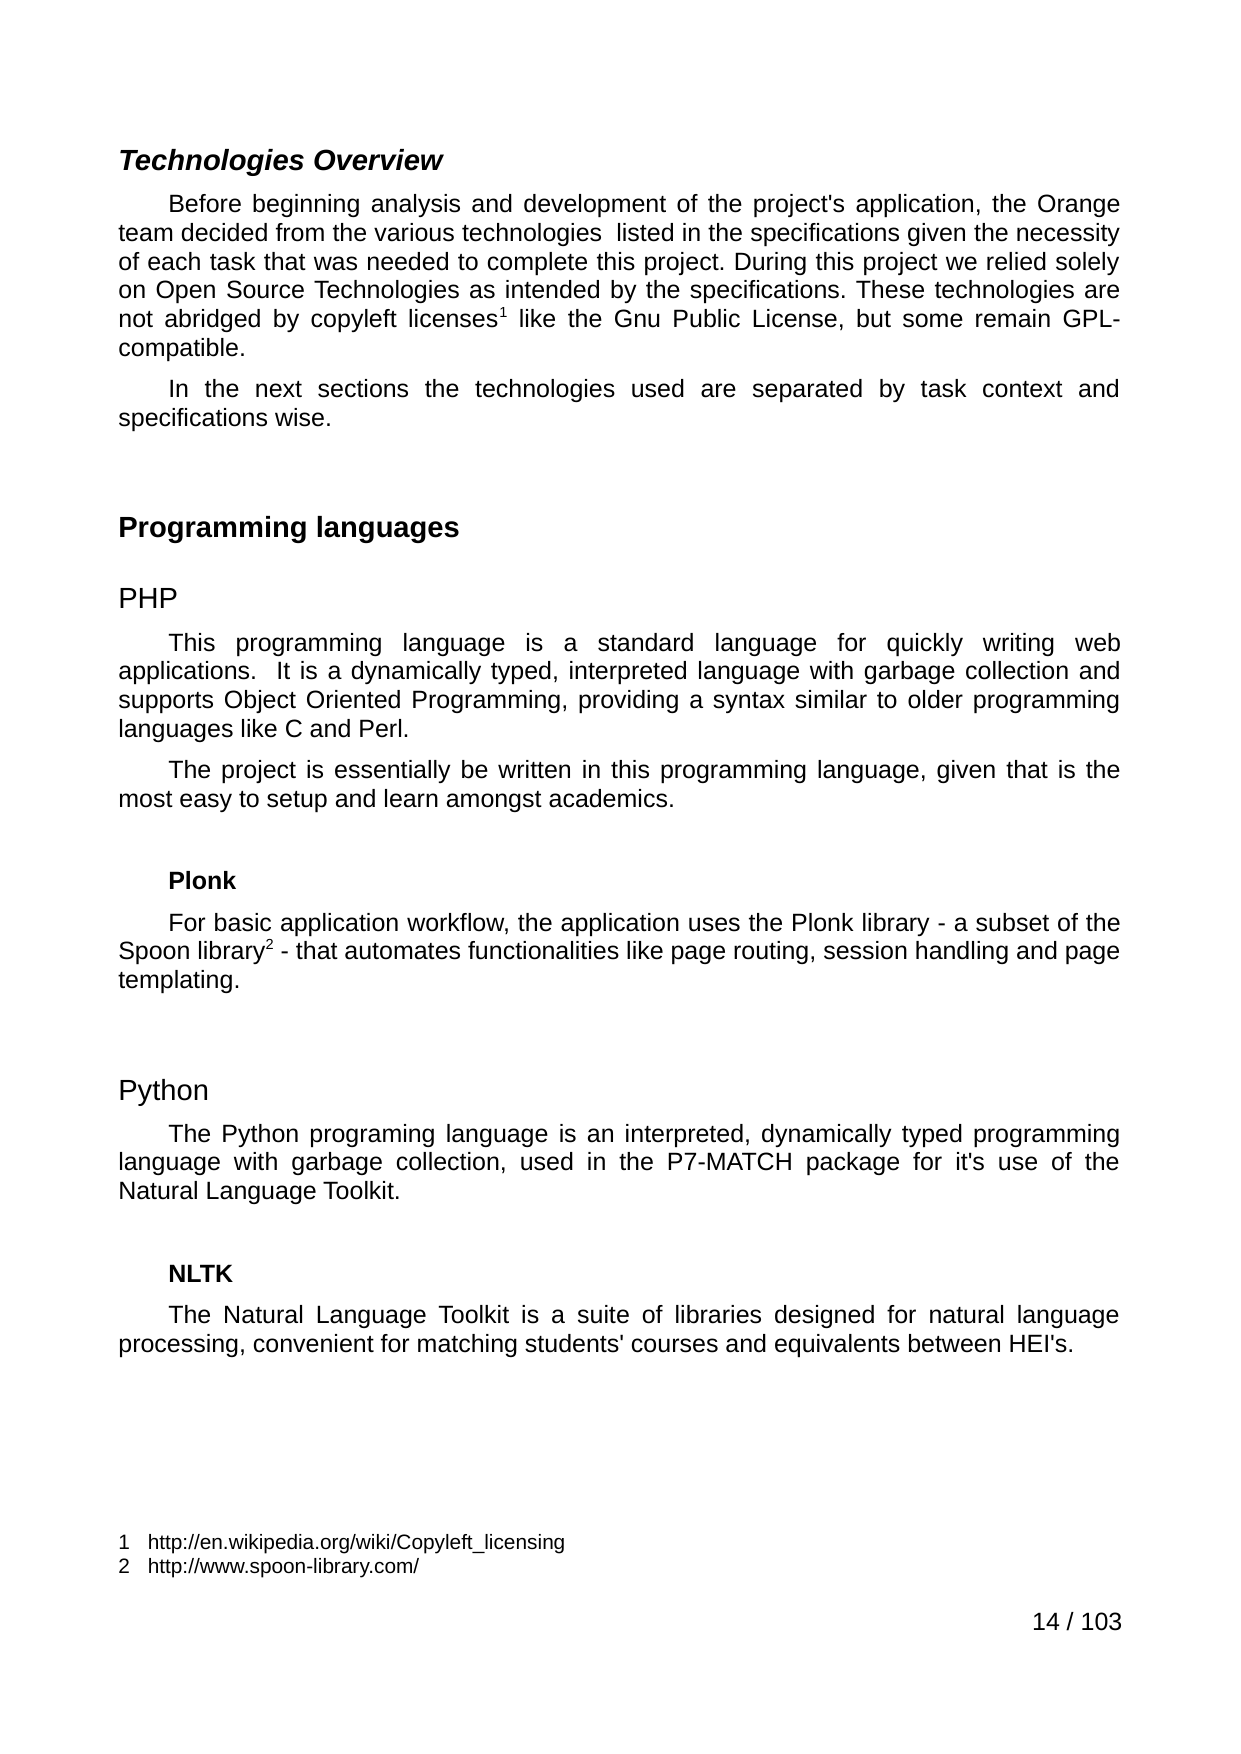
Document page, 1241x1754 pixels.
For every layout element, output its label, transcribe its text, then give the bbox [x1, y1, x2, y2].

text The Natural Language Toolkit is a suite of libraries designed for natural language processing, convenient for matching students' courses and equivalents between HEI's. [118, 1300, 1122, 1357]
text Plonk [118, 866, 1122, 895]
subtitle Python [118, 1072, 1122, 1106]
text In the next sections the technologies used are separated by task context and specifications wise. [118, 374, 1122, 432]
text This programming language is a standard language for quickly writing web applications. It is a dynamically typed, interpreted language with garbage collection and supports Object Oriented Programming, providing a syntax similar to older programming languages like C and Perl. [118, 627, 1122, 742]
text Before beginning analysis and development of the project's application, the Orange team decided from the various technologies listed in the specifications given the necessity of each task that was needed to complete this project. During this project we relied solely on Open Source Technologies as intended by the specifications. These technologies are not abridged by copyleft licenses like the Gnu Public License, but some remain GPL-compatible. [118, 189, 1122, 362]
text http://www.spoon-library.com/ [118, 1554, 1122, 1578]
text For basic application workflow, the application uses the Plonk library - a subset of the Spoon library - that automates functionalities like page routing, session handling and page templating. [118, 907, 1122, 994]
text NLTK [118, 1258, 1122, 1287]
subtitle Programming languages [118, 510, 1122, 544]
text The project is essentially be written in this programming language, given that is the most easy to setup and learn amongst academics. [118, 755, 1122, 812]
subtitle PHP [118, 581, 1122, 615]
subtitle Technologies Overview [118, 143, 1122, 177]
text http://en.wikipedia.org/wiki/Copyleft_licensing [118, 1530, 1122, 1554]
text The Python programing language is an interpreted, dynamically typed programming language with garbage collection, used in the P7-MATCH package for it's use of the Natural Language Toolkit. [118, 1118, 1122, 1205]
